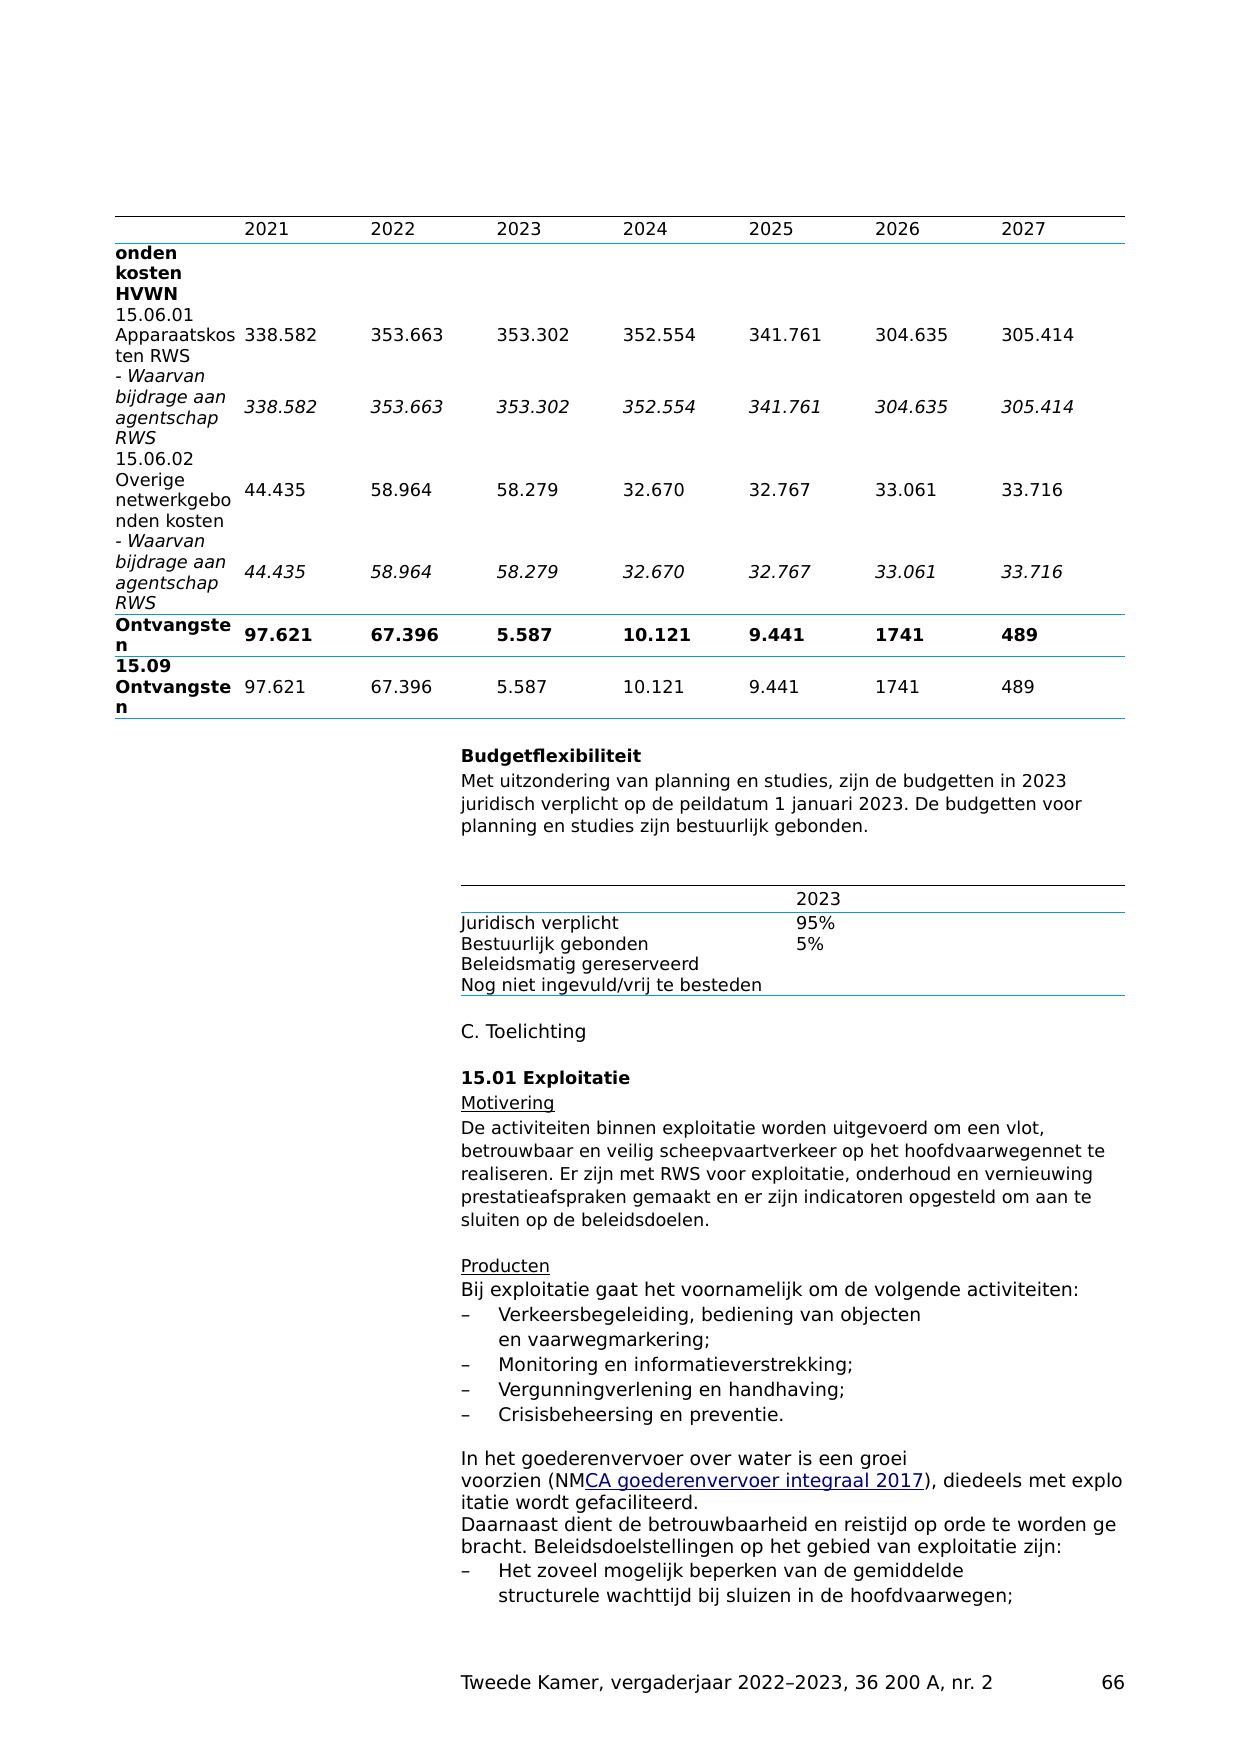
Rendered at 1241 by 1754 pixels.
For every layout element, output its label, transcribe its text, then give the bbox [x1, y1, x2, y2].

table_cell 353.302 [494, 366, 620, 449]
table_cell 305.414 [998, 366, 1125, 449]
list Vergunningverlening en handhaving; [461, 1376, 1125, 1401]
text De activiteiten binnen exploitatie worden uitgevoerd om een vlot, betrouwbaar en veilig scheepvaartverkeer op het hoofdvaarwegennet te realiseren. Er zijn met RWS voor exploitatie, onderhoud en vernieuwing prestatieafspraken gemaakt en er zijn indicatoren opgesteld om aan te sluiten op de beleidsdoelen. [461, 1116, 1125, 1231]
table_cell [620, 244, 746, 304]
table_cell 352.554 [620, 305, 746, 366]
table_cell 2022 [368, 217, 493, 243]
table_cell 33.716 [998, 531, 1125, 614]
table_cell 2023 [494, 217, 620, 243]
list Crisisbeheersing en preventie. [461, 1401, 1125, 1426]
table_cell 5.587 [494, 615, 620, 656]
text Budgetflexibiliteit [461, 744, 1125, 767]
table_cell 2023 [793, 886, 1125, 912]
table_cell 5.587 [494, 657, 620, 718]
table_cell [746, 244, 872, 304]
table_cell 305.414 [998, 305, 1125, 366]
table_cell 33.716 [998, 449, 1125, 531]
table_cell 341.761 [746, 305, 872, 366]
text 15.01 Exploitatie [461, 1066, 1125, 1089]
table_cell 58.279 [494, 531, 620, 614]
table_cell 338.582 [241, 366, 367, 449]
table_cell 2025 [746, 217, 872, 243]
table_cell - Waarvan bijdrage aan agentschap RWS [115, 531, 241, 614]
title C. Toelichting [461, 1021, 1125, 1043]
table_header Tabel 44 Budgettaire gevolgen van uitvoering art.15 Hoofdvaarwegennet (bedragen x € 1.000) [115, 191, 1125, 216]
table_cell 58.279 [494, 449, 620, 531]
table_cell 2026 [872, 217, 998, 243]
text In het goederenvervoer over water is een groei voorzien (NMCA goederen­vervoer integraal 2017), diedeels met exploitatie wordt gefaciliteerd. Daarnaast dient de betrouwbaarheid en reistijd op orde te worden gebracht. Beleidsdoelstellingen op het gebied van exploitatie zijn: [461, 1448, 1125, 1558]
table_cell 2021 [241, 217, 367, 243]
table_cell 10.121 [620, 657, 746, 718]
table_cell 97.621 [241, 657, 367, 718]
table_cell Juridisch verplicht [461, 913, 793, 933]
table_cell 33.061 [872, 531, 998, 614]
table_cell [793, 954, 1125, 975]
table_cell 304.635 [872, 366, 998, 449]
table_cell 32.767 [746, 449, 872, 531]
table_cell 15.06.01 Apparaatskosten RWS [115, 305, 241, 366]
table_cell [241, 244, 367, 304]
list Verkeersbegeleiding, bediening van objecten en vaarwegmarkering; [461, 1301, 1125, 1351]
table_cell 58.964 [368, 531, 493, 614]
table_cell 15.09 Ontvangsten [115, 657, 241, 718]
table_cell onden kosten HVWN [115, 244, 241, 304]
table_cell 15.06.02 Overige netwerkgebonden kosten [115, 449, 241, 531]
table_cell 5% [793, 934, 1125, 954]
table_cell 2027 [998, 217, 1125, 243]
table_cell 33.061 [872, 449, 998, 531]
table_cell 67.396 [368, 657, 493, 718]
table_cell 353.302 [494, 305, 620, 366]
table_cell 353.663 [368, 366, 493, 449]
table_cell [998, 244, 1125, 304]
table_cell 489 [998, 657, 1125, 718]
table_cell Nog niet ingevuld/vrij te besteden [461, 975, 793, 995]
table_cell Bestuurlijk gebonden [461, 934, 793, 954]
list Het zoveel mogelijk beperken van de gemiddelde structurele wachttijd bij sluizen in de hoofdvaarwegen; [461, 1558, 1125, 1608]
table_cell 44.435 [241, 531, 367, 614]
table_cell Ontvangsten [115, 615, 241, 656]
table_cell 97.621 [241, 615, 367, 656]
table_cell 44.435 [241, 449, 367, 531]
table_cell 352.554 [620, 366, 746, 449]
table_header Tabel 45 Geschatte budgetflexibiliteit art. 15 [461, 860, 1125, 885]
table_cell 58.964 [368, 449, 493, 531]
table_cell 338.582 [241, 305, 367, 366]
table_cell 489 [998, 615, 1125, 656]
table_cell 32.670 [620, 449, 746, 531]
table_cell 9.441 [746, 615, 872, 656]
table_cell [872, 244, 998, 304]
table_cell 67.396 [368, 615, 493, 656]
table_cell Beleidsmatig gereserveerd [461, 954, 793, 975]
table_cell [793, 975, 1125, 995]
text Motivering [461, 1091, 1125, 1114]
table_cell [368, 244, 493, 304]
table_cell 341.761 [746, 366, 872, 449]
table_cell 32.767 [746, 531, 872, 614]
text Met uitzondering van planning en studies, zijn de budgetten in 2023 juridisch verplicht op de peildatum 1 januari 2023. De budgetten voor planning en studies zijn bestuurlijk gebonden. [461, 769, 1125, 837]
table_cell 353.663 [368, 305, 493, 366]
text Producten [461, 1254, 1125, 1277]
table_cell [494, 244, 620, 304]
text Bij exploitatie gaat het voornamelijk om de volgende activiteiten: [461, 1279, 1125, 1301]
table_cell [115, 217, 241, 243]
table_cell 10.121 [620, 615, 746, 656]
table_cell - Waarvan bijdrage aan agentschap RWS [115, 366, 241, 449]
table_cell 32.670 [620, 531, 746, 614]
list Monitoring en informatieverstrekking; [461, 1351, 1125, 1376]
table_cell 1741 [872, 657, 998, 718]
table_cell 95% [793, 913, 1125, 933]
table_cell [461, 886, 793, 912]
table_cell 1741 [872, 615, 998, 656]
table_cell 2024 [620, 217, 746, 243]
table_cell 9.441 [746, 657, 872, 718]
table_cell 304.635 [872, 305, 998, 366]
